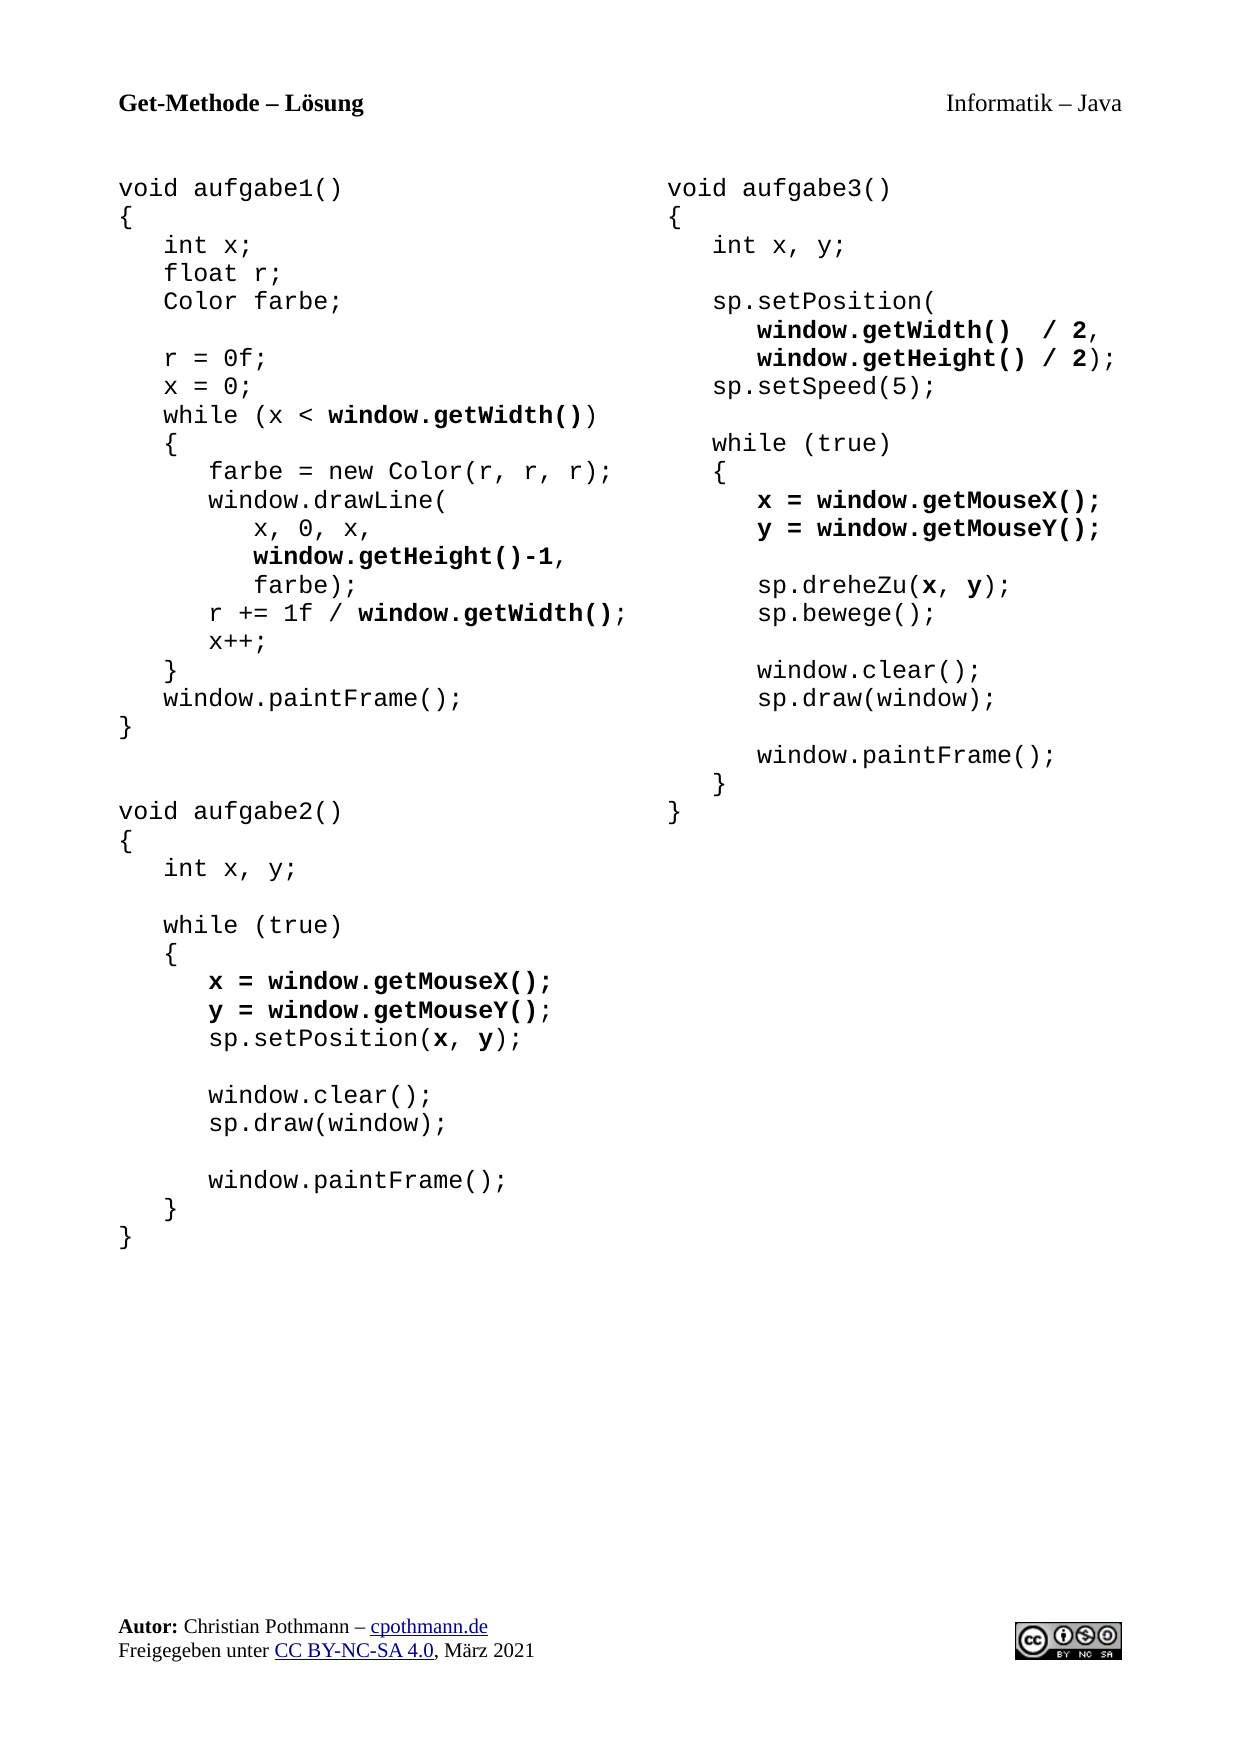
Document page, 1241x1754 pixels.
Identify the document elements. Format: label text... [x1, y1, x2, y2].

picture [1015, 1622, 1122, 1660]
text Freigegeben unter CC BY-NC-SA 4.0, März 2021 [118, 1638, 1122, 1662]
table_header void aufgabe1() { int x; float r; Color farbe; r = 0f; x = 0; while (x < window.getWidth()) { farbe = new Color(r, r, r); window.drawLine( x, 0, x, window.getHeight()-1, farbe); r += 1f / window.getWidth(); x++; } window.paintFrame(); } void aufgabe2() { int x, y; while (true) { x = window.getMouseX(); y = window.getMouseY(); sp.setPosition(x, y); window.clear(); sp.draw(window); window.paintFrame(); } } [118, 176, 667, 1252]
table_header void aufgabe3() { int x, y; sp.setPosition( window.getWidth() / 2, window.getHeight() / 2); sp.setSpeed(5); while (true) { x = window.getMouseX(); y = window.getMouseY(); sp.dreheZu(x, y); sp.bewege(); window.clear(); sp.draw(window); window.paintFrame(); } } [667, 176, 1123, 1252]
text Autor: Christian Pothmann – cpothmann.de [118, 1614, 1122, 1638]
